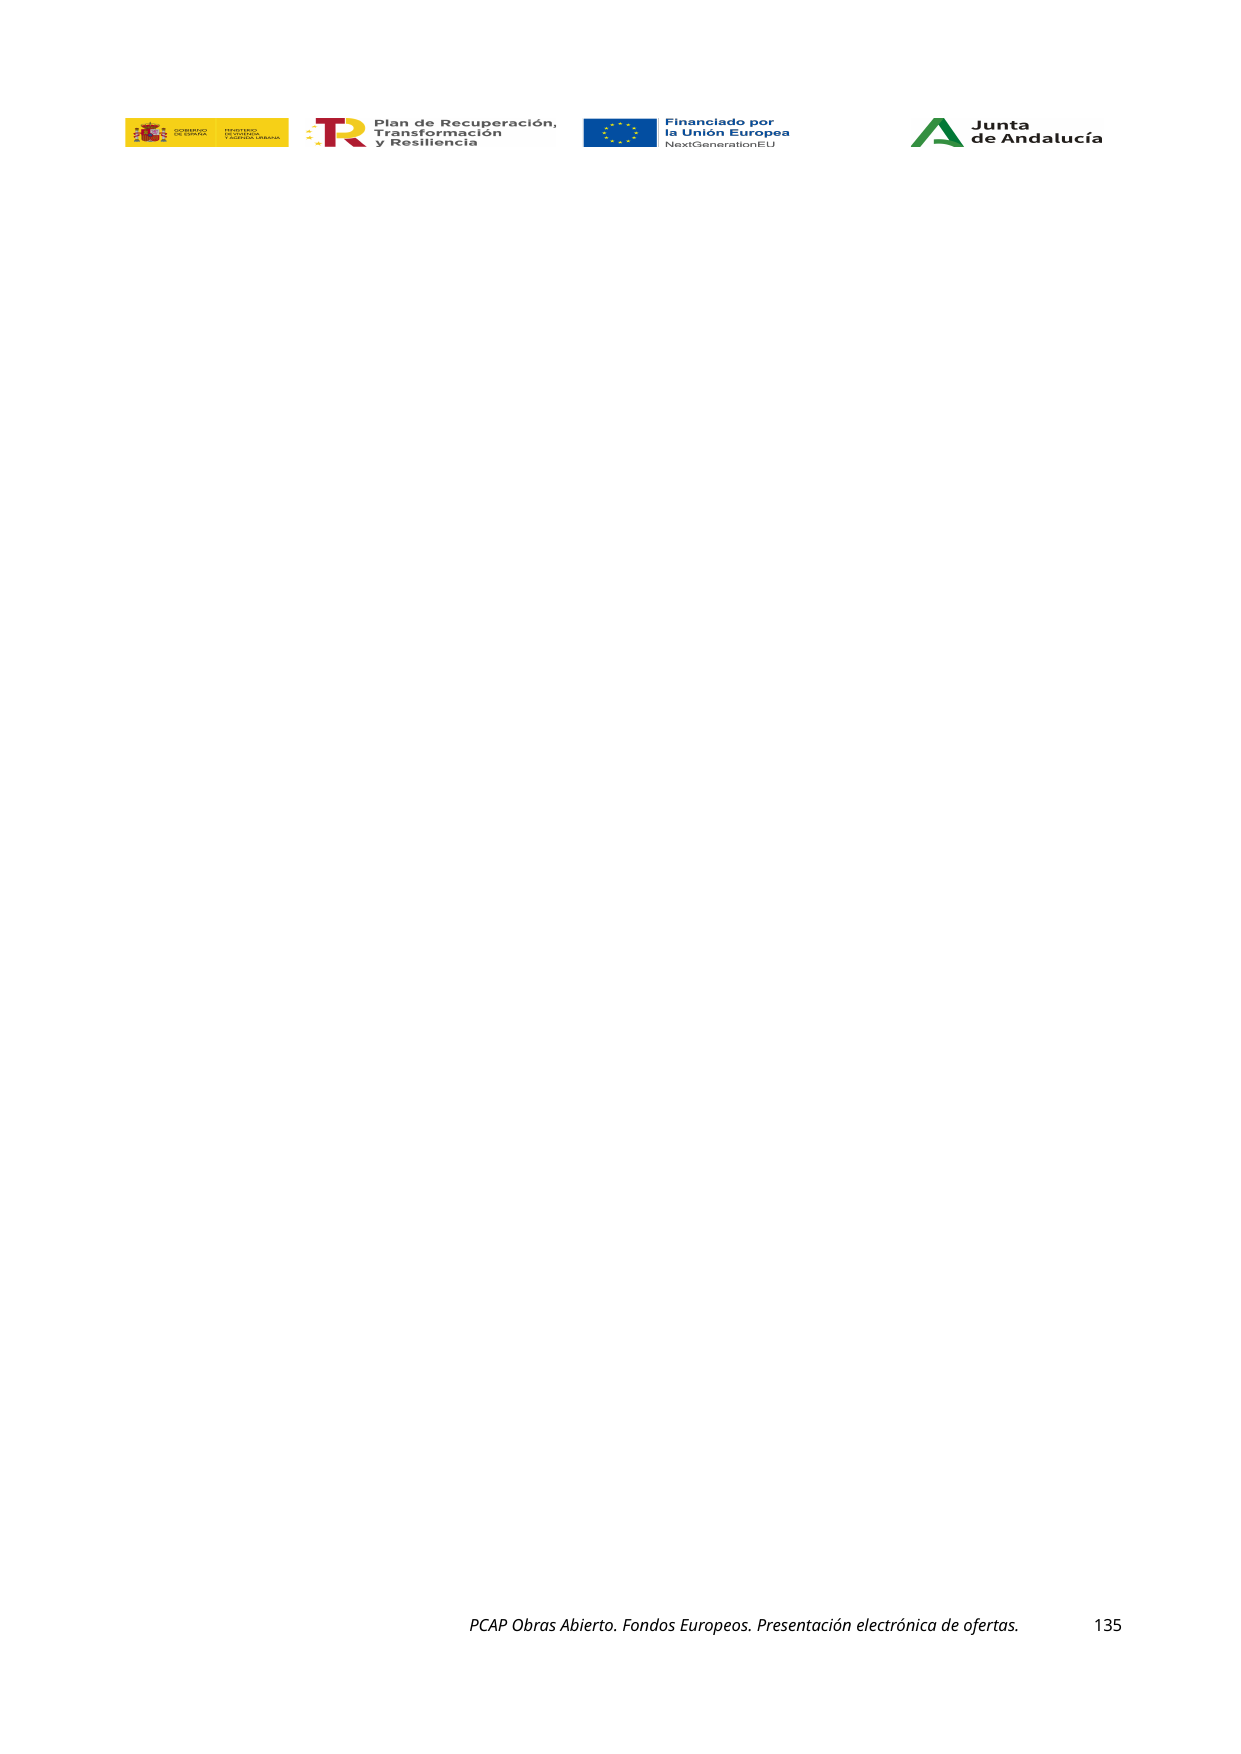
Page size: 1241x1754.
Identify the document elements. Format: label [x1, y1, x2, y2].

picture [125, 118, 289, 147]
picture [910, 118, 1104, 147]
picture [582, 118, 793, 147]
picture [305, 118, 557, 147]
